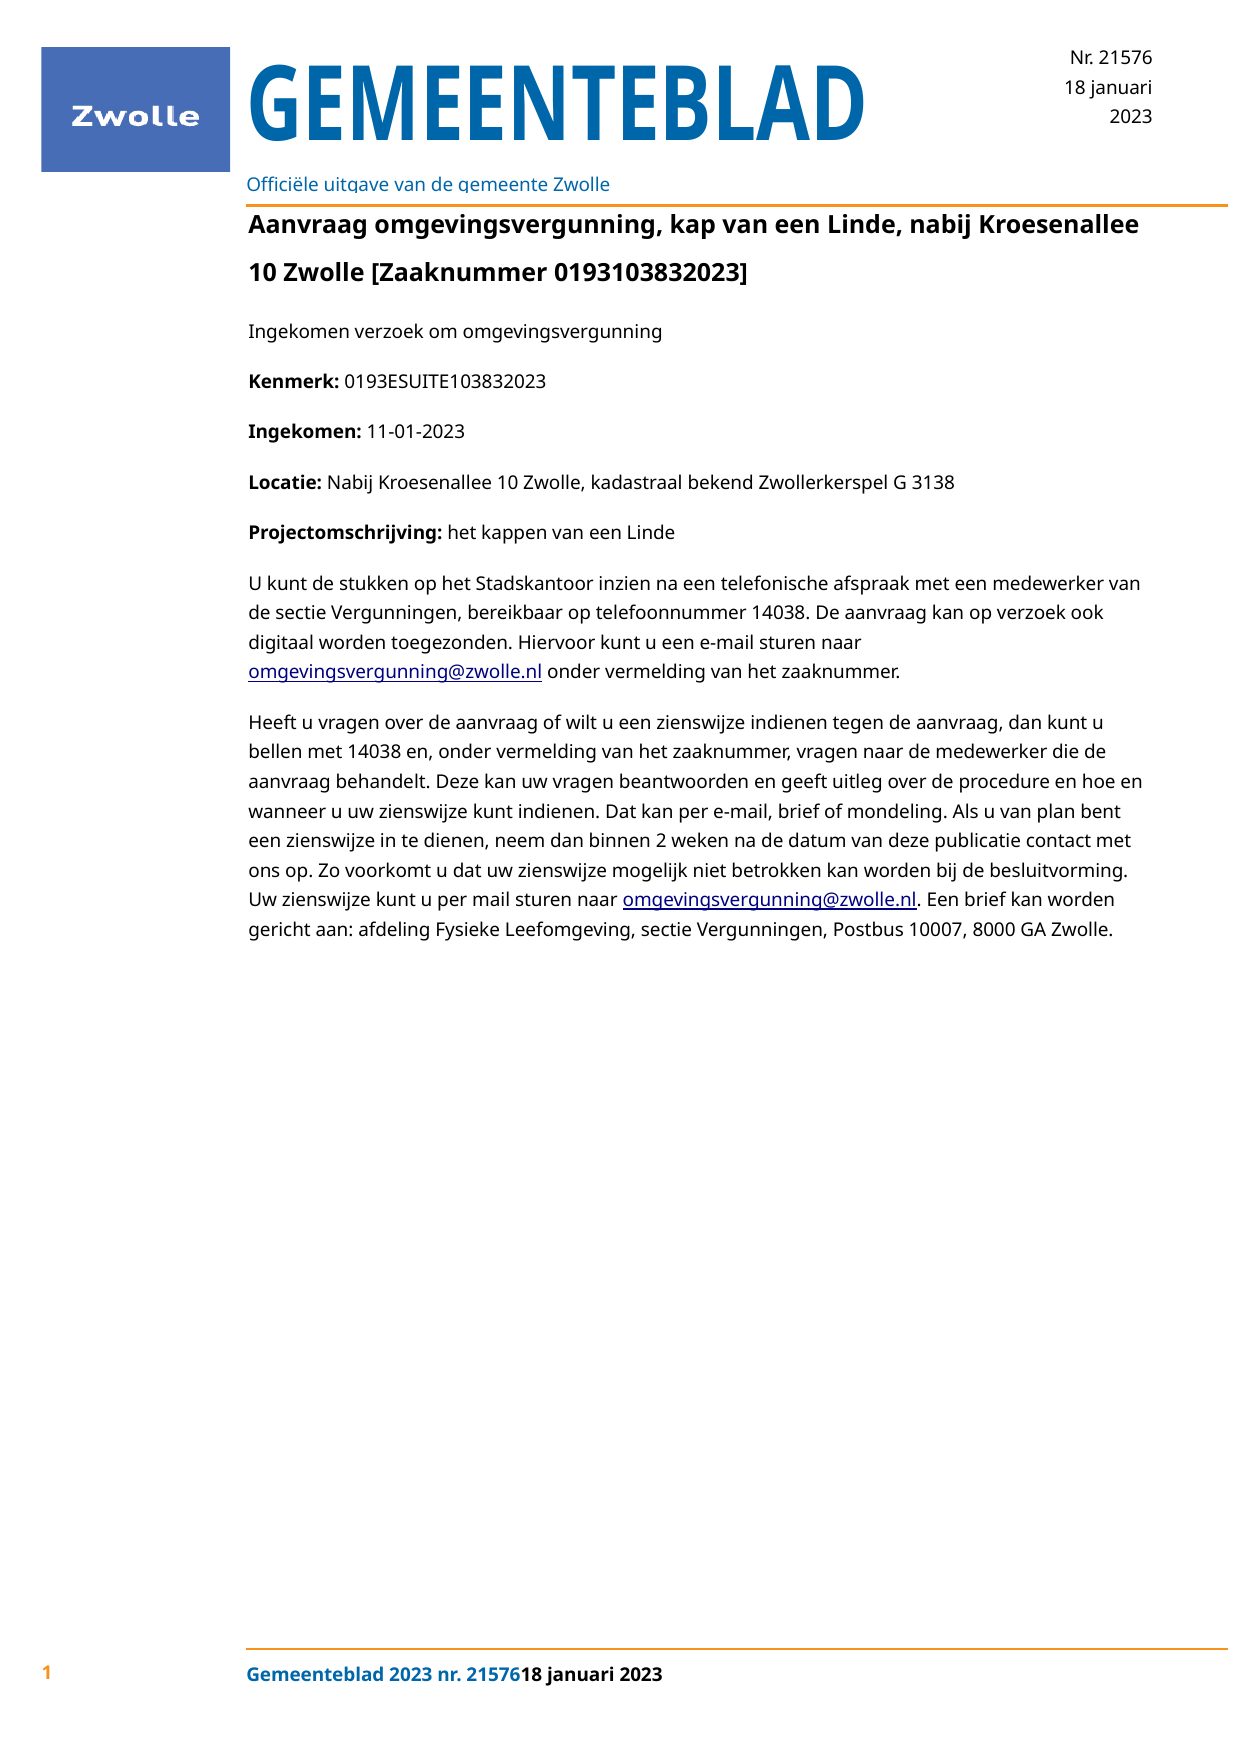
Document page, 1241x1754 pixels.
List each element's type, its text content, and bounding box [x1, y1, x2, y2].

text Ingekomen: 11-01-2023 [248, 419, 1152, 444]
text Kenmerk: 0193ESUITE103832023 [248, 368, 1152, 394]
text U kunt de stukken op het Stadskantoor inzien na een telefonische afspraak met een medewerker van de sectie Vergunningen, bereikbaar op telefoonnummer 14038. De aanvraag kan op verzoek ook digitaal worden toegezonden. Hiervoor kunt u een e-mail sturen naar omgevingsvergunning@zwolle.nl onder vermelding van het zaaknummer. [248, 570, 1152, 684]
text Aanvraag omgevingsvergunning, kap van een Linde, nabij Kroesenallee 10 Zwolle [Zaaknummer 0193103832023] [248, 207, 1152, 288]
text Ingekomen verzoek om omgevingsvergunning [248, 318, 1152, 344]
text Projectomschrijving: het kappen van een Linde [248, 519, 1152, 545]
text Locatie: Nabij Kroesenallee 10 Zwolle, kadastraal bekend Zwollerkerspel G 3138 [248, 469, 1152, 495]
picture [41, 47, 231, 172]
text Heeft u vragen over de aanvraag of wilt u een zienswijze indienen tegen de aanvraag, dan kunt u bellen met 14038 en, onder vermelding van het zaaknummer, vragen naar de medewerker die de aanvraag behandelt. Deze kan uw vragen beantwoorden en geeft uitleg over de procedure en hoe en wanneer u uw zienswijze kunt indienen. Dat kan per e-mail, brief of mondeling. Als u van plan bent een zienswijze in te dienen, neem dan binnen 2 weken na de datum van deze publicatie contact met ons op. Zo voorkomt u dat uw zienswijze mogelijk niet betrokken kan worden bij de besluitvorming. Uw zienswijze kunt u per mail sturen naar omgevingsvergunning@zwolle.nl. Een brief kan worden gericht aan: afdeling Fysieke Leefomgeving, sectie Vergunningen, Postbus 10007, 8000 GA Zwolle. [248, 709, 1152, 942]
